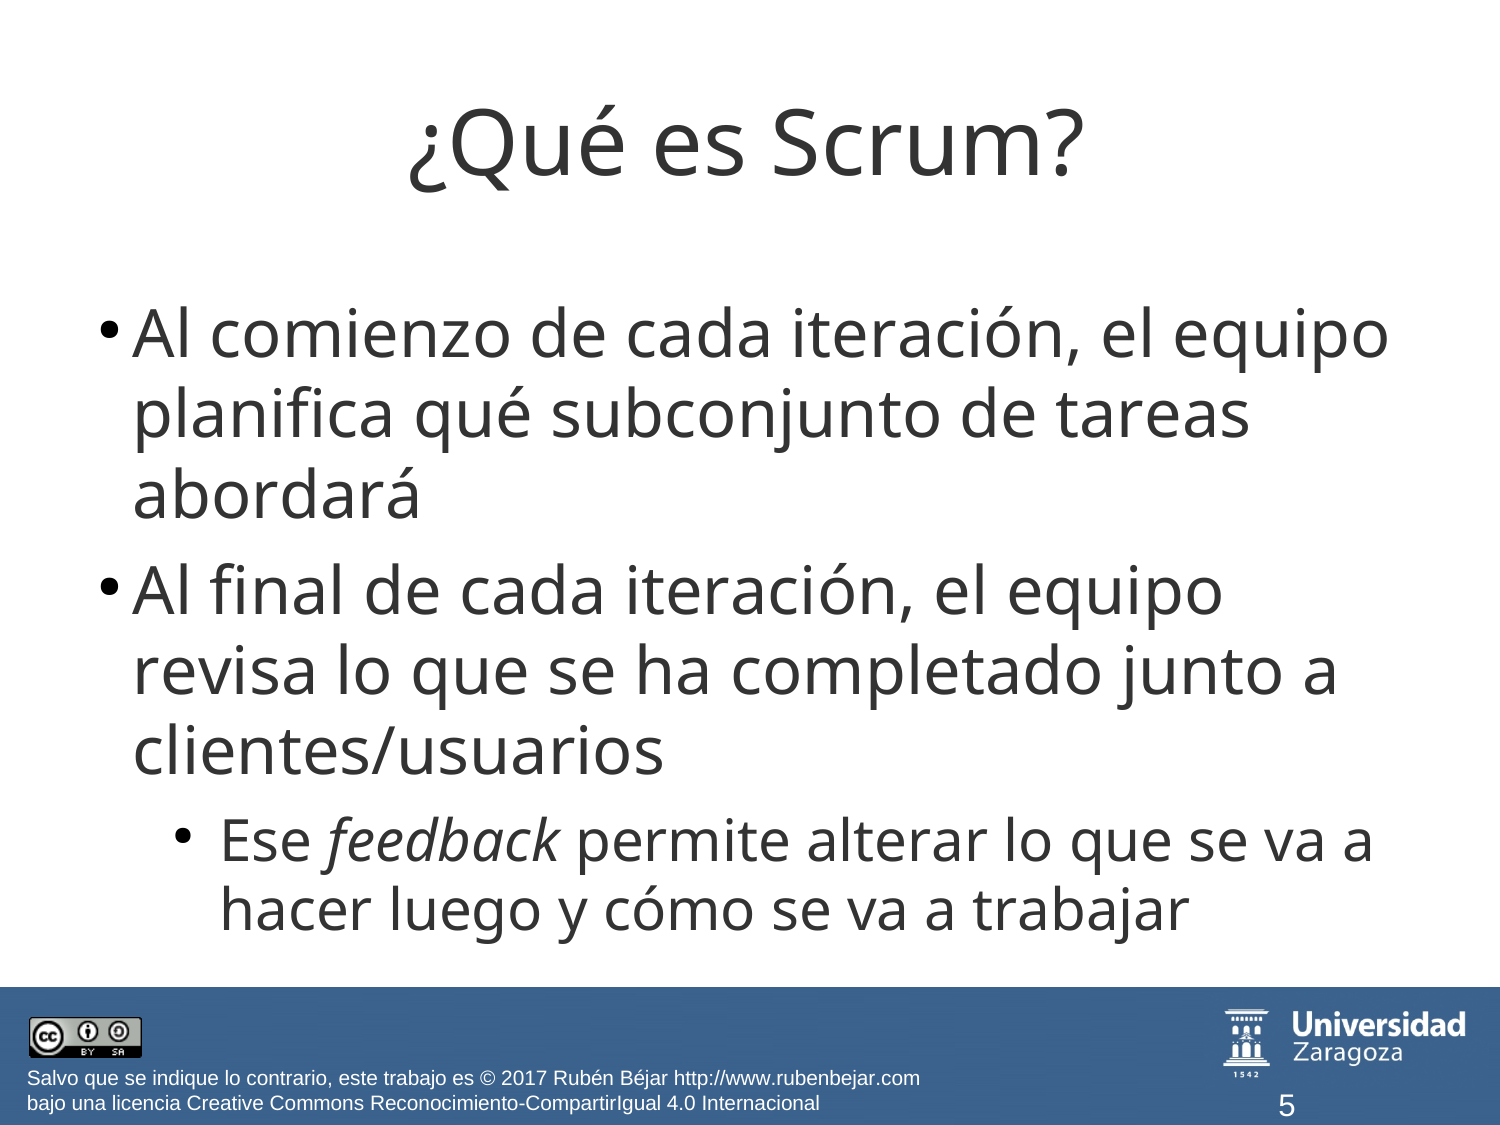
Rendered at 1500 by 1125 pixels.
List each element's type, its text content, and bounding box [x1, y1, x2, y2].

title ¿Qué es Scrum? [74, 21, 1420, 257]
picture [0, 987, 1500, 1125]
list Al comienzo de cada iteración, el equipo planifica qué subconjunto de tareas abordará Al final de cada iteración, el equipo revisa lo que se ha completado junto a clientes/usuarios Ese feedback permite alterar lo que se va a hacer luego y cómo se va a trabajar [82, 283, 1418, 957]
